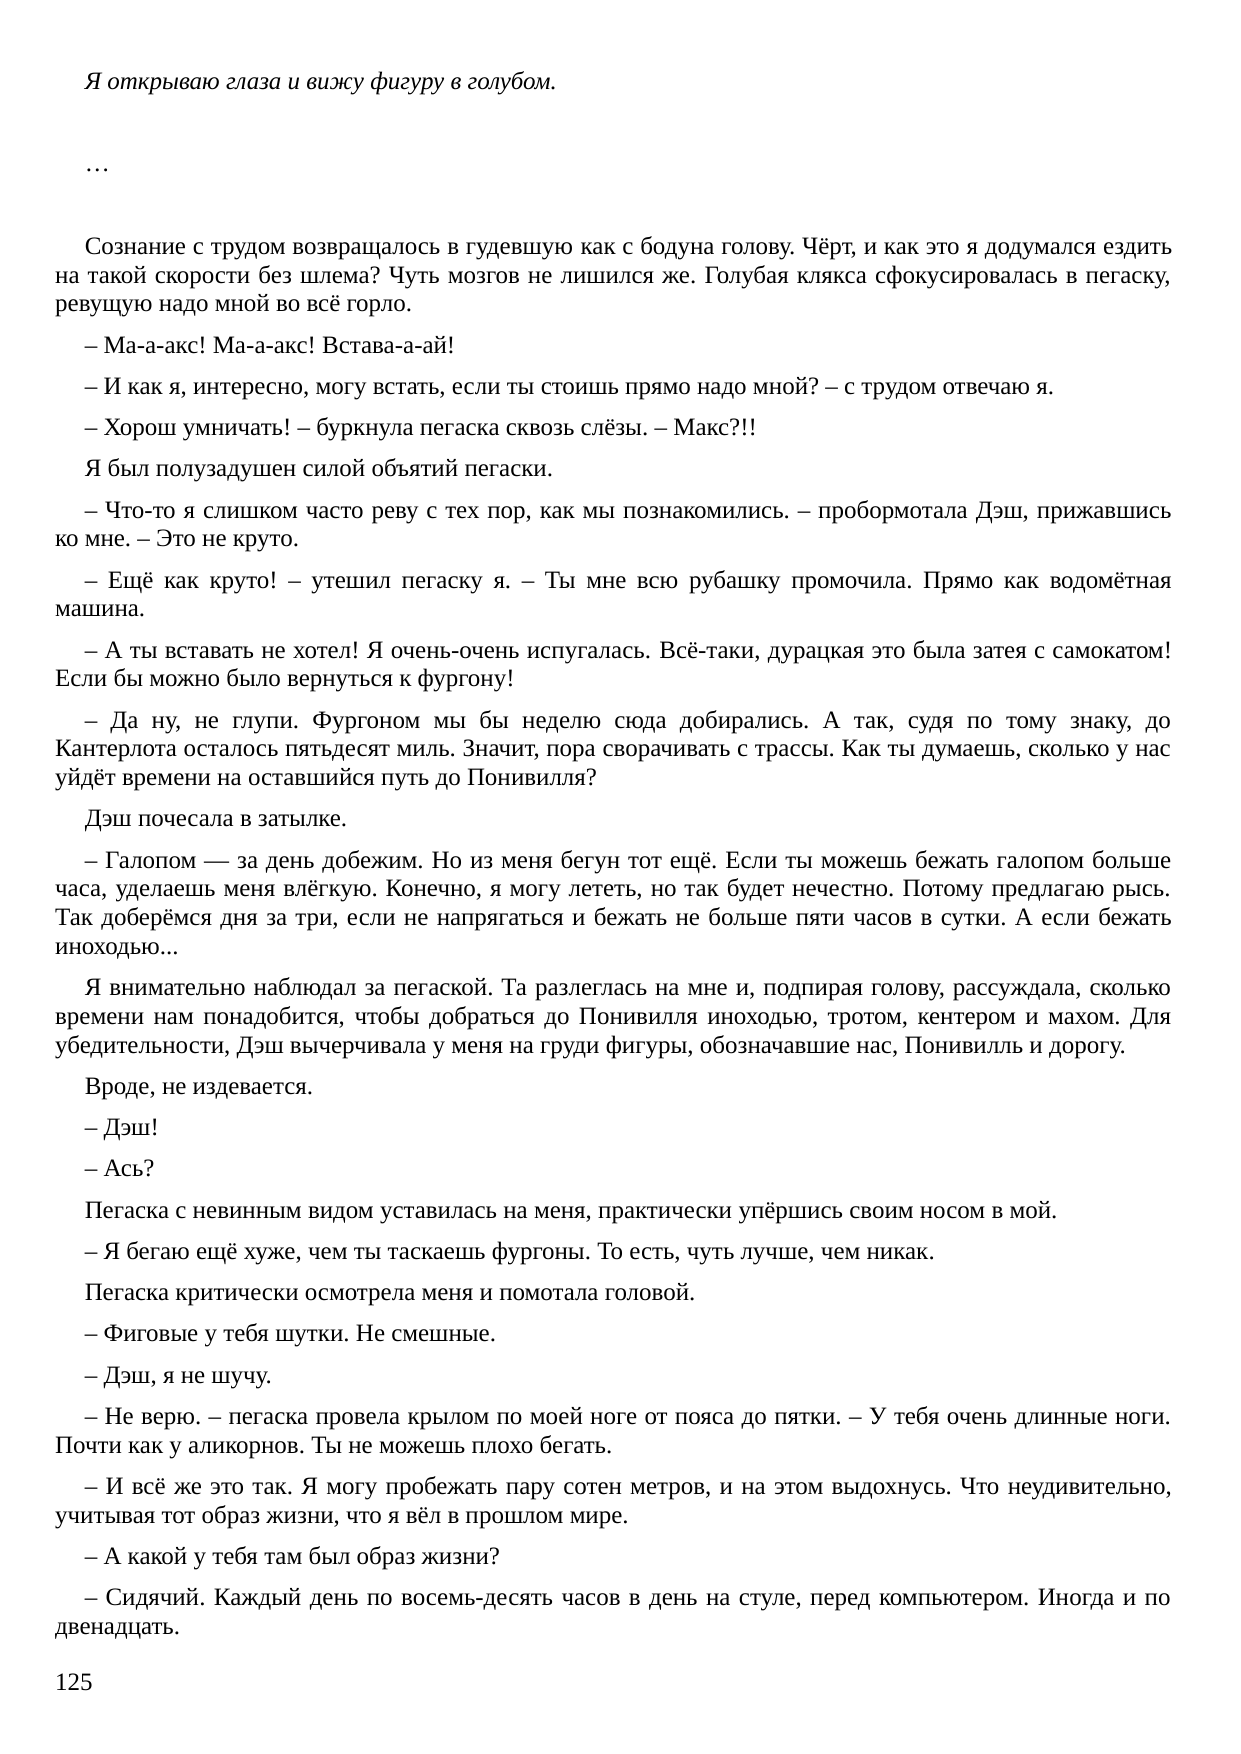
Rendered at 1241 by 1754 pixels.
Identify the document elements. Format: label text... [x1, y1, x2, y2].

text – Я бегаю ещё хуже, чем ты таскаешь фургоны. То есть, чуть лучше, чем никак. [55, 1236, 1173, 1265]
text – И как я, интересно, могу встать, если ты стоишь прямо надо мной? – с трудом отвечаю я. [55, 371, 1173, 400]
text – Хорош умничать! – буркнула пегаска сквозь слёзы. – Макс?!! [55, 412, 1173, 441]
text Я открываю глаза и вижу фигуру в голубом. [55, 66, 1173, 95]
text – Ещё как круто! – утешил пегаску я. – Ты мне всю рубашку промочила. Прямо как водомётная машина. [55, 565, 1173, 622]
text – А ты вставать не хотел! Я очень-очень испугалась. Всё-таки, дурацкая это была затея с самокатом! Если бы можно было вернуться к фургону! [55, 635, 1173, 692]
text Пегаска критически осмотрела меня и помотала головой. [55, 1277, 1173, 1306]
text – Не верю. – пегаска провела крылом по моей ноге от пояса до пятки. – У тебя очень длинные ноги. Почти как у аликорнов. Ты не можешь плохо бегать. [55, 1401, 1173, 1458]
text Я внимательно наблюдал за пегаской. Та разлеглась на мне и, подпирая голову, рассуждала, сколько времени нам понадобится, чтобы добраться до Понивилля иноходью, тротом, кентером и махом. Для убедительности, Дэш вычерчивала у меня на груди фигуры, обозначавшие нас, Понивилль и дорогу. [55, 972, 1173, 1058]
text … [55, 148, 1173, 177]
text – Галопом — за день добежим. Но из меня бегун тот ещё. Если ты можешь бежать галопом больше часа, уделаешь меня влёгкую. Конечно, я могу лететь, но так будет нечестно. Потому предлагаю рысь. Так доберёмся дня за три, если не напрягаться и бежать не больше пяти часов в сутки. А если бежать иноходью... [55, 845, 1173, 960]
text – Дэш, я не шучу. [55, 1360, 1173, 1388]
text – Дэш! [55, 1112, 1173, 1141]
text – А какой у тебя там был образ жизни? [55, 1541, 1173, 1570]
text Вроде, не издевается. [55, 1071, 1173, 1100]
text – Ась? [55, 1153, 1173, 1182]
text Я был полузадушен силой объятий пегаски. [55, 453, 1173, 482]
text – Сидячий. Каждый день по восемь-десять часов в день на стуле, перед компьютером. Иногда и по двенадцать. [55, 1582, 1173, 1640]
text Дэш почесала в затылке. [55, 803, 1173, 832]
text – Ма-а-акс! Ма-а-акс! Встава-а-ай! [55, 330, 1173, 358]
text – Что-то я слишком часто реву с тех пор, как мы познакомились. – пробормотала Дэш, прижавшись ко мне. – Это не круто. [55, 495, 1173, 552]
text Пегаска с невинным видом уставилась на меня, практически упёршись своим носом в мой. [55, 1195, 1173, 1223]
text – И всё же это так. Я могу пробежать пару сотен метров, и на этом выдохнусь. Что неудивительно, учитывая тот образ жизни, что я вёл в прошлом мире. [55, 1471, 1173, 1528]
text – Фиговые у тебя шутки. Не смешные. [55, 1318, 1173, 1347]
text – Да ну, не глупи. Фургоном мы бы неделю сюда добирались. А так, судя по тому знаку, до Кантерлота осталось пятьдесят миль. Значит, пора сворачивать с трассы. Как ты думаешь, сколько у нас уйдёт времени на оставшийся путь до Понивилля? [55, 705, 1173, 791]
text Сознание с трудом возвращалось в гудевшую как с бодуна голову. Чёрт, и как это я додумался ездить на такой скорости без шлема? Чуть мозгов не лишился же. Голубая клякса сфокусировалась в пегаску, ревущую надо мной во всё горло. [55, 231, 1173, 317]
